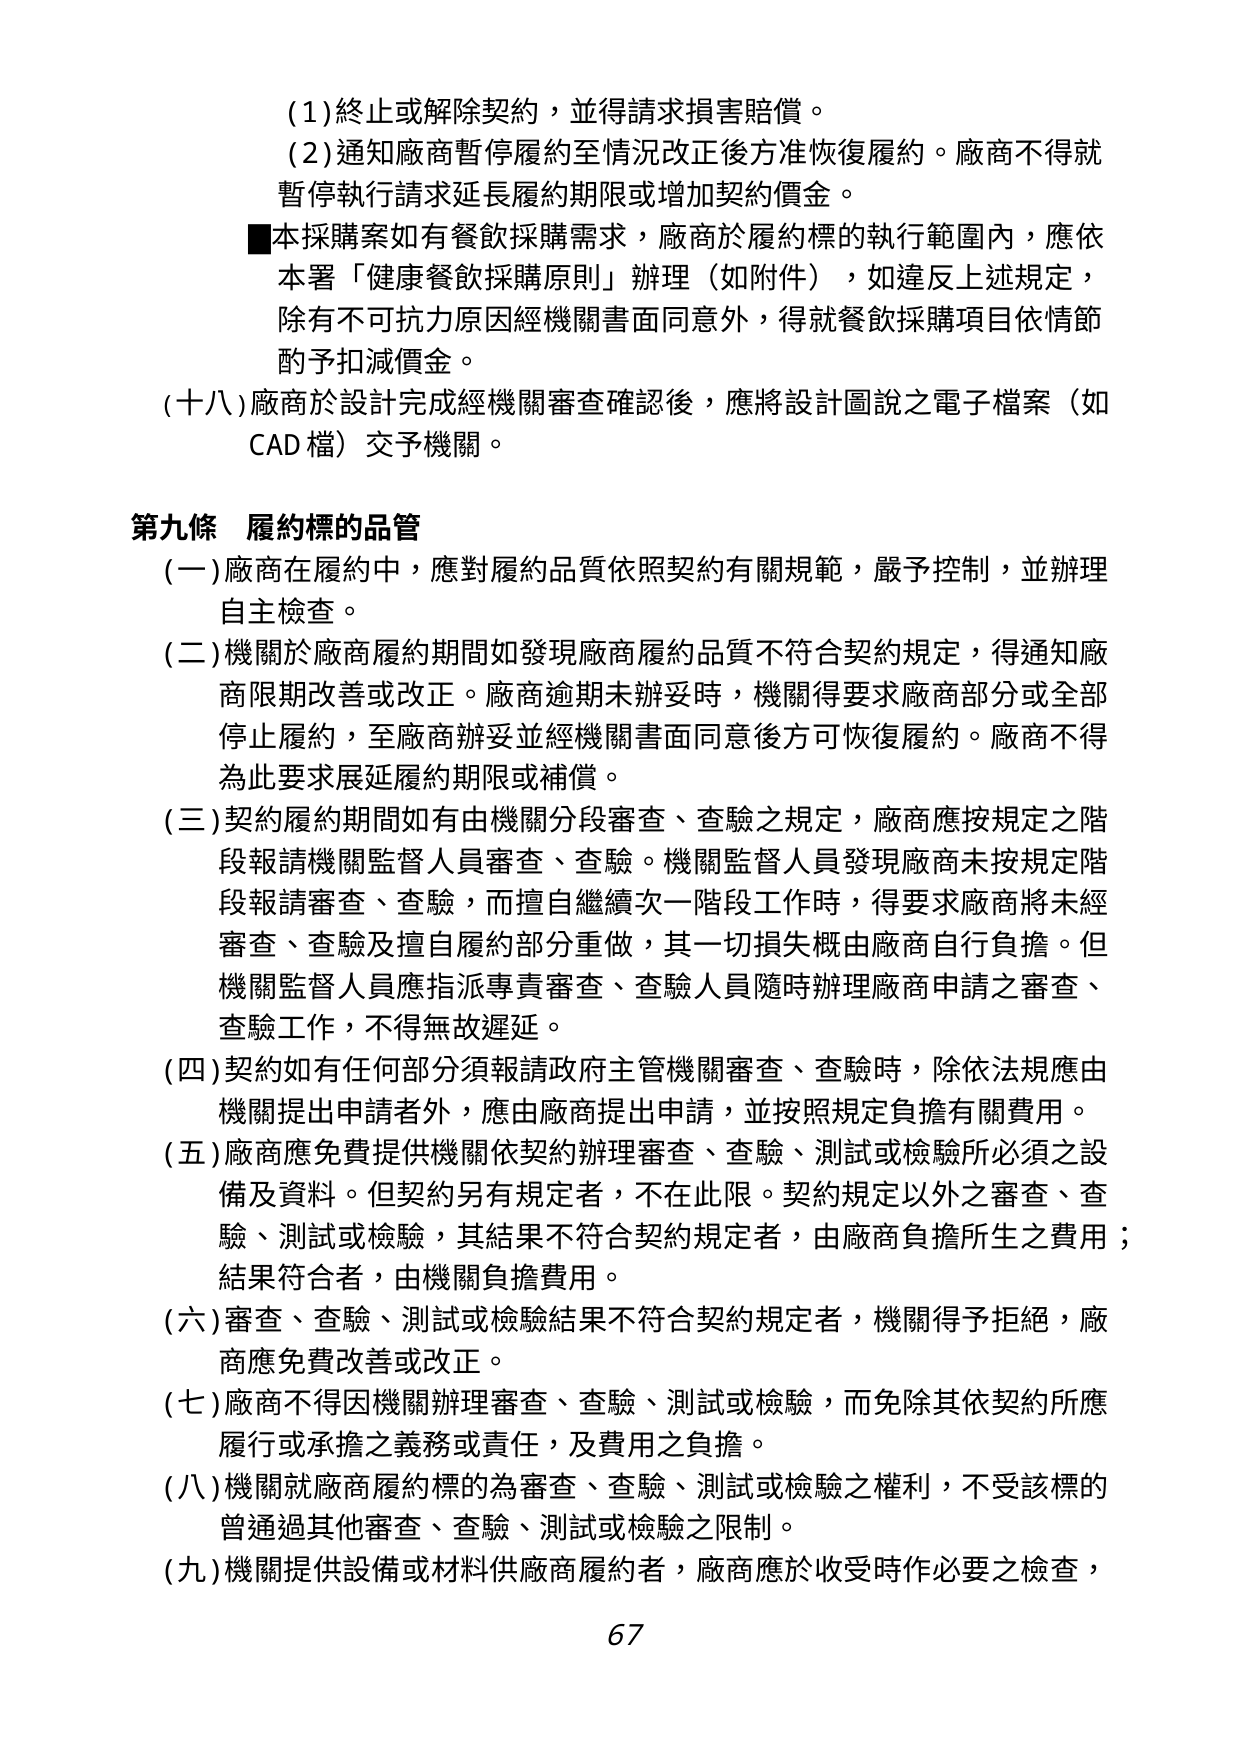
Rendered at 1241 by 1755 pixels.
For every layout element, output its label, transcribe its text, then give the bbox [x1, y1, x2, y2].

text (四)契約如有任何部分須報請政府主管機關審查、查驗時，除依法規應由機關提出申請者外，應由廠商提出申請，並按照規定負擔有關費用。 [159, 1047, 1110, 1130]
text (二)機關於廠商履約期間如發現廠商履約品質不符合契約規定，得通知廠商限期改善或改正。廠商逾期未辦妥時，機關得要求廠商部分或全部停止履約，至廠商辦妥並經機關書面同意後方可恢復履約。廠商不得為此要求展延履約期限或補償。 [159, 630, 1110, 797]
text (1)終止或解除契約，並得請求損害賠償。 [248, 89, 1104, 130]
text (八)機關就廠商履約標的為審查、查驗、測試或檢驗之權利，不受該標的曾通過其他審查、查驗、測試或檢驗之限制。 [159, 1464, 1110, 1547]
text (2)通知廠商暫停履約至情況改正後方准恢復履約。廠商不得就暫停執行請求延長履約期限或增加契約價金。 [248, 130, 1104, 214]
text (六)審查、查驗、測試或檢驗結果不符合契約規定者，機關得予拒絕，廠商應免費改善或改正。 [159, 1297, 1110, 1380]
text (九)機關提供設備或材料供廠商履約者，廠商應於收受時作必要之檢查， [159, 1547, 1110, 1589]
text (七)廠商不得因機關辦理審查、查驗、測試或檢驗，而免除其依契約所應履行或承擔之義務或責任，及費用之負擔。 [159, 1380, 1110, 1464]
text 第九條 履約標的品管 [130, 505, 1110, 547]
text (五)廠商應免費提供機關依契約辦理審查、查驗、測試或檢驗所必須之設備及資料。但契約另有規定者，不在此限。契約規定以外之審查、查驗、測試或檢驗，其結果不符合契約規定者，由廠商負擔所生之費用；結果符合者，由機關負擔費用。 [159, 1130, 1110, 1297]
text ▇本採購案如有餐飲採購需求，廠商於履約標的執行範圍內，應依本署「健康餐飲採購原則」辦理（如附件），如違反上述規定，除有不可抗力原因經機關書面同意外，得就餐飲採購項目依情節酌予扣減價金。 [248, 214, 1104, 380]
text (三)契約履約期間如有由機關分段審查、查驗之規定，廠商應按規定之階段報請機關監督人員審查、查驗。機關監督人員發現廠商未按規定階段報請審查、查驗，而擅自繼續次一階段工作時，得要求廠商將未經審查、查驗及擅自履約部分重做，其一切損失概由廠商自行負擔。但機關監督人員應指派專責審查、查驗人員隨時辦理廠商申請之審查、查驗工作，不得無故遲延。 [159, 797, 1110, 1047]
text (十八)廠商於設計完成經機關審查確認後，應將設計圖說之電子檔案（如CAD檔）交予機關。 [159, 380, 1110, 464]
text (一)廠商在履約中，應對履約品質依照契約有關規範，嚴予控制，並辦理自主檢查。 [159, 547, 1110, 630]
